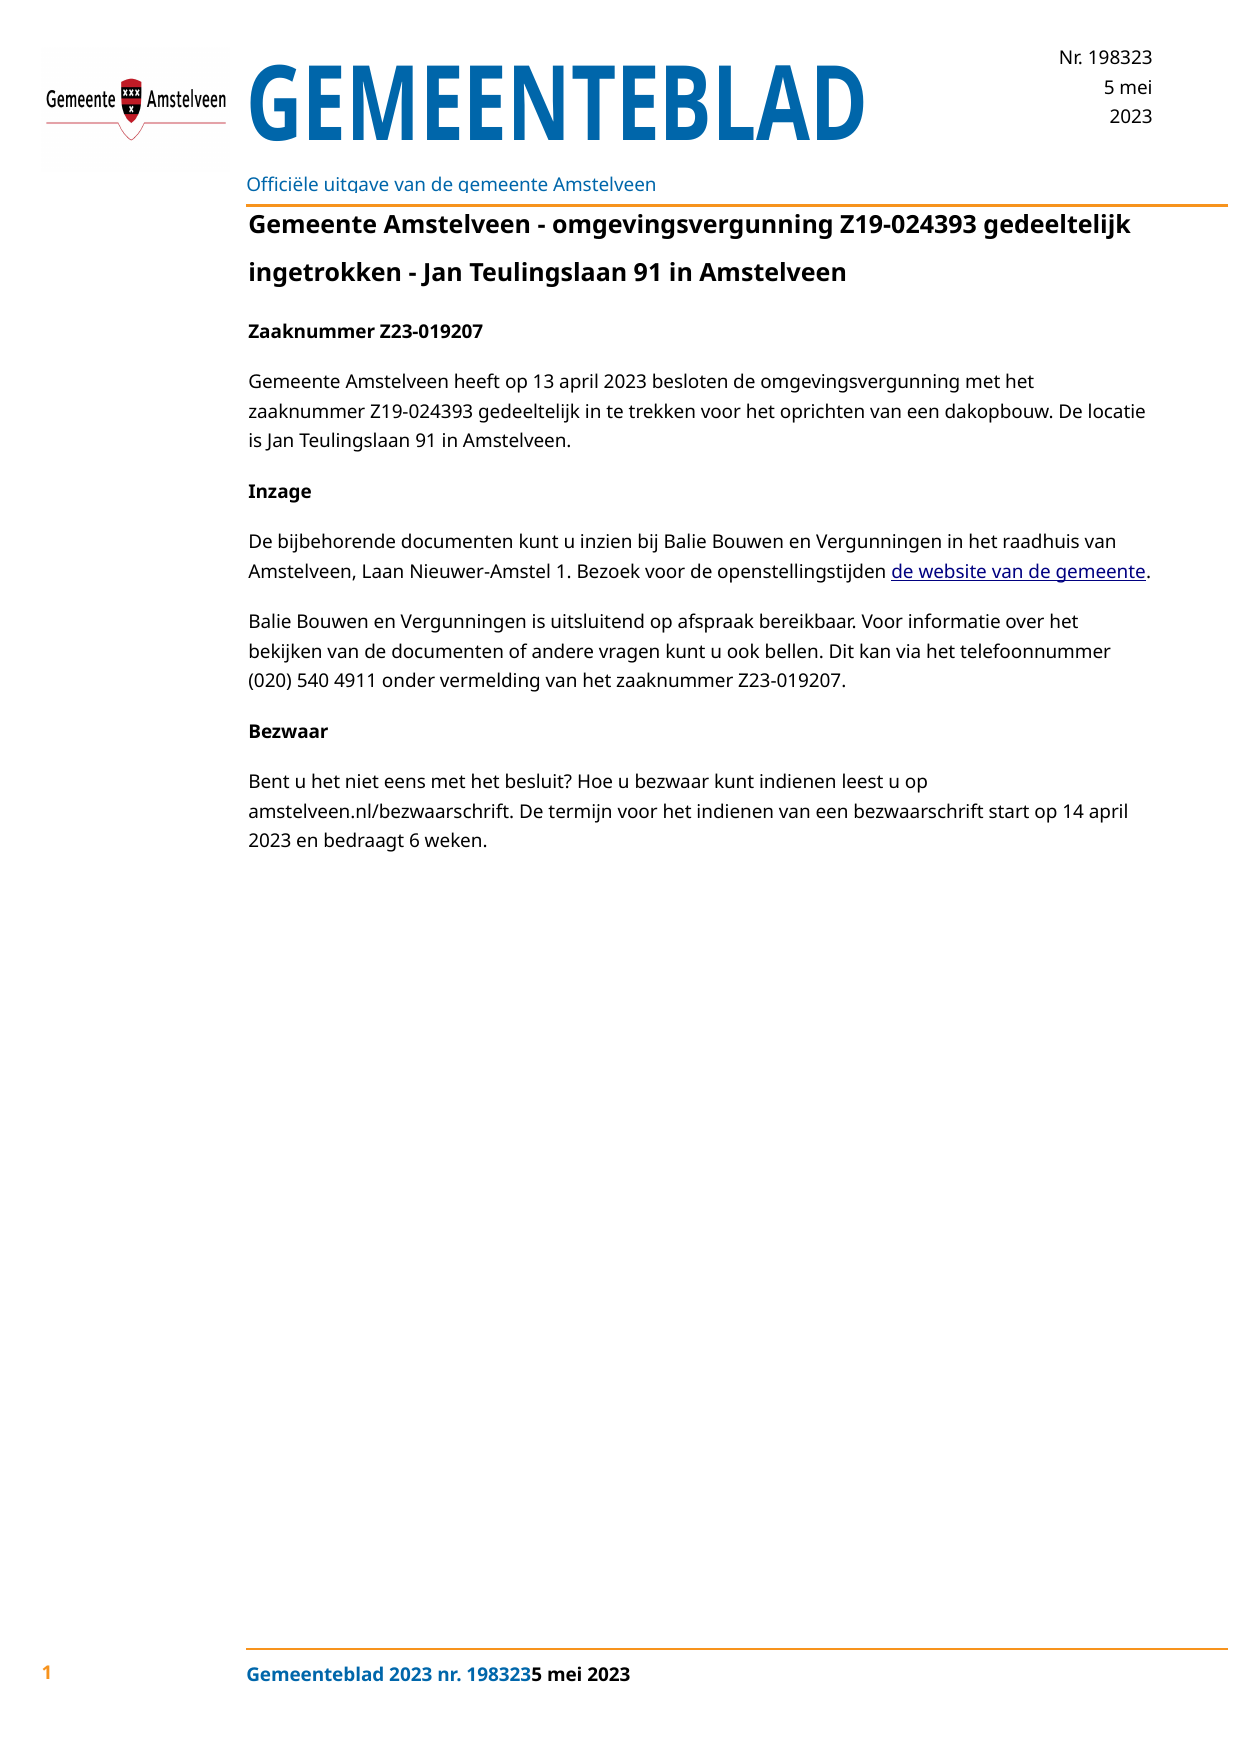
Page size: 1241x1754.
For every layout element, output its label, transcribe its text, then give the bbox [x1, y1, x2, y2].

text Balie Bouwen en Vergunningen is uitsluitend op afspraak bereikbaar. Voor informatie over het bekijken van de documenten of andere vragen kunt u ook bellen. Dit kan via het telefoonnummer (020) 540 4911 onder vermelding van het zaaknummer Z23-019207. [248, 608, 1152, 693]
text Bent u het niet eens met het besluit? Hoe u bezwaar kunt indienen leest u op amstelveen.nl/bezwaarschrift. De termijn voor het indienen van een bezwaarschrift start op 14 april 2023 en bedraagt 6 weken. [248, 768, 1152, 853]
text Gemeente Amstelveen - omgevingsvergunning Z19-024393 gedeeltelijk ingetrokken - Jan Teulingslaan 91 in Amstelveen [248, 207, 1152, 288]
text Zaaknummer Z23-019207 [248, 318, 1152, 344]
text Bezwaar [248, 718, 1152, 744]
text Gemeente Amstelveen heeft op 13 april 2023 besloten de omgevingsvergunning met het zaaknummer Z19-024393 gedeeltelijk in te trekken voor het oprichten van een dakopbouw. De locatie is Jan Teulingslaan 91 in Amstelveen. [248, 368, 1152, 453]
text De bijbehorende documenten kunt u inzien bij Balie Bouwen en Vergunningen in het raadhuis van Amstelveen, Laan Nieuwer-Amstel 1. Bezoek voor de openstellingstijden de website van de gemeente. [248, 528, 1152, 584]
text Inzage [248, 478, 1152, 504]
picture [41, 47, 231, 172]
